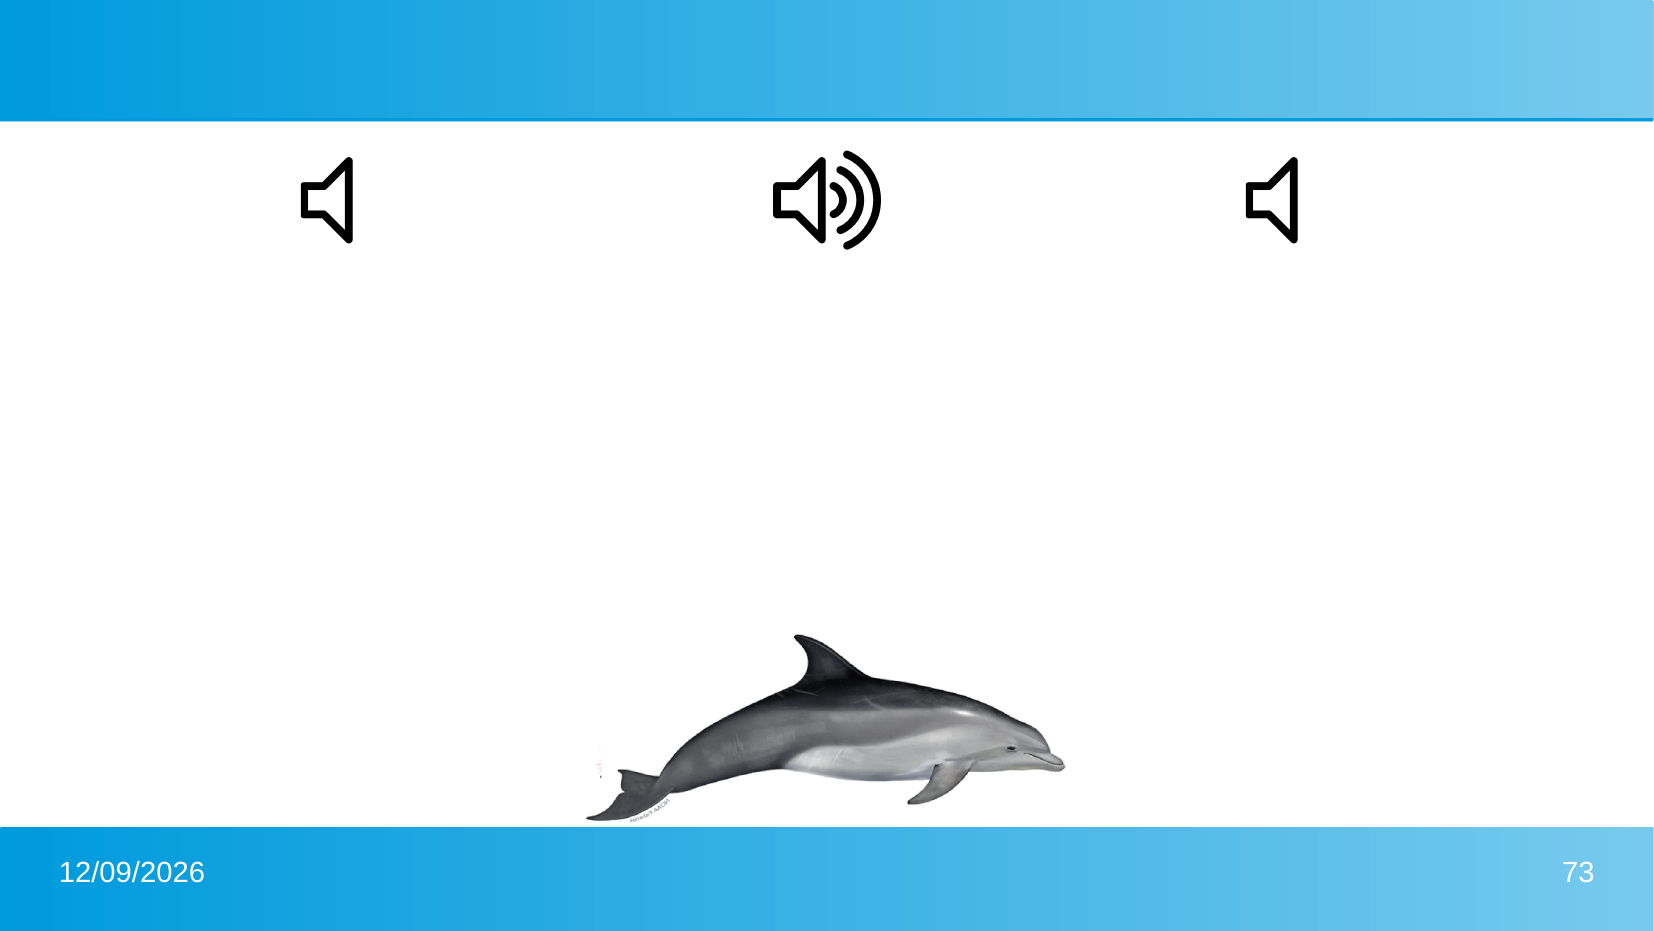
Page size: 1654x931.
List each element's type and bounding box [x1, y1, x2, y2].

picture [1245, 146, 1300, 254]
picture [584, 629, 1069, 828]
picture [300, 146, 355, 254]
picture [773, 146, 895, 254]
